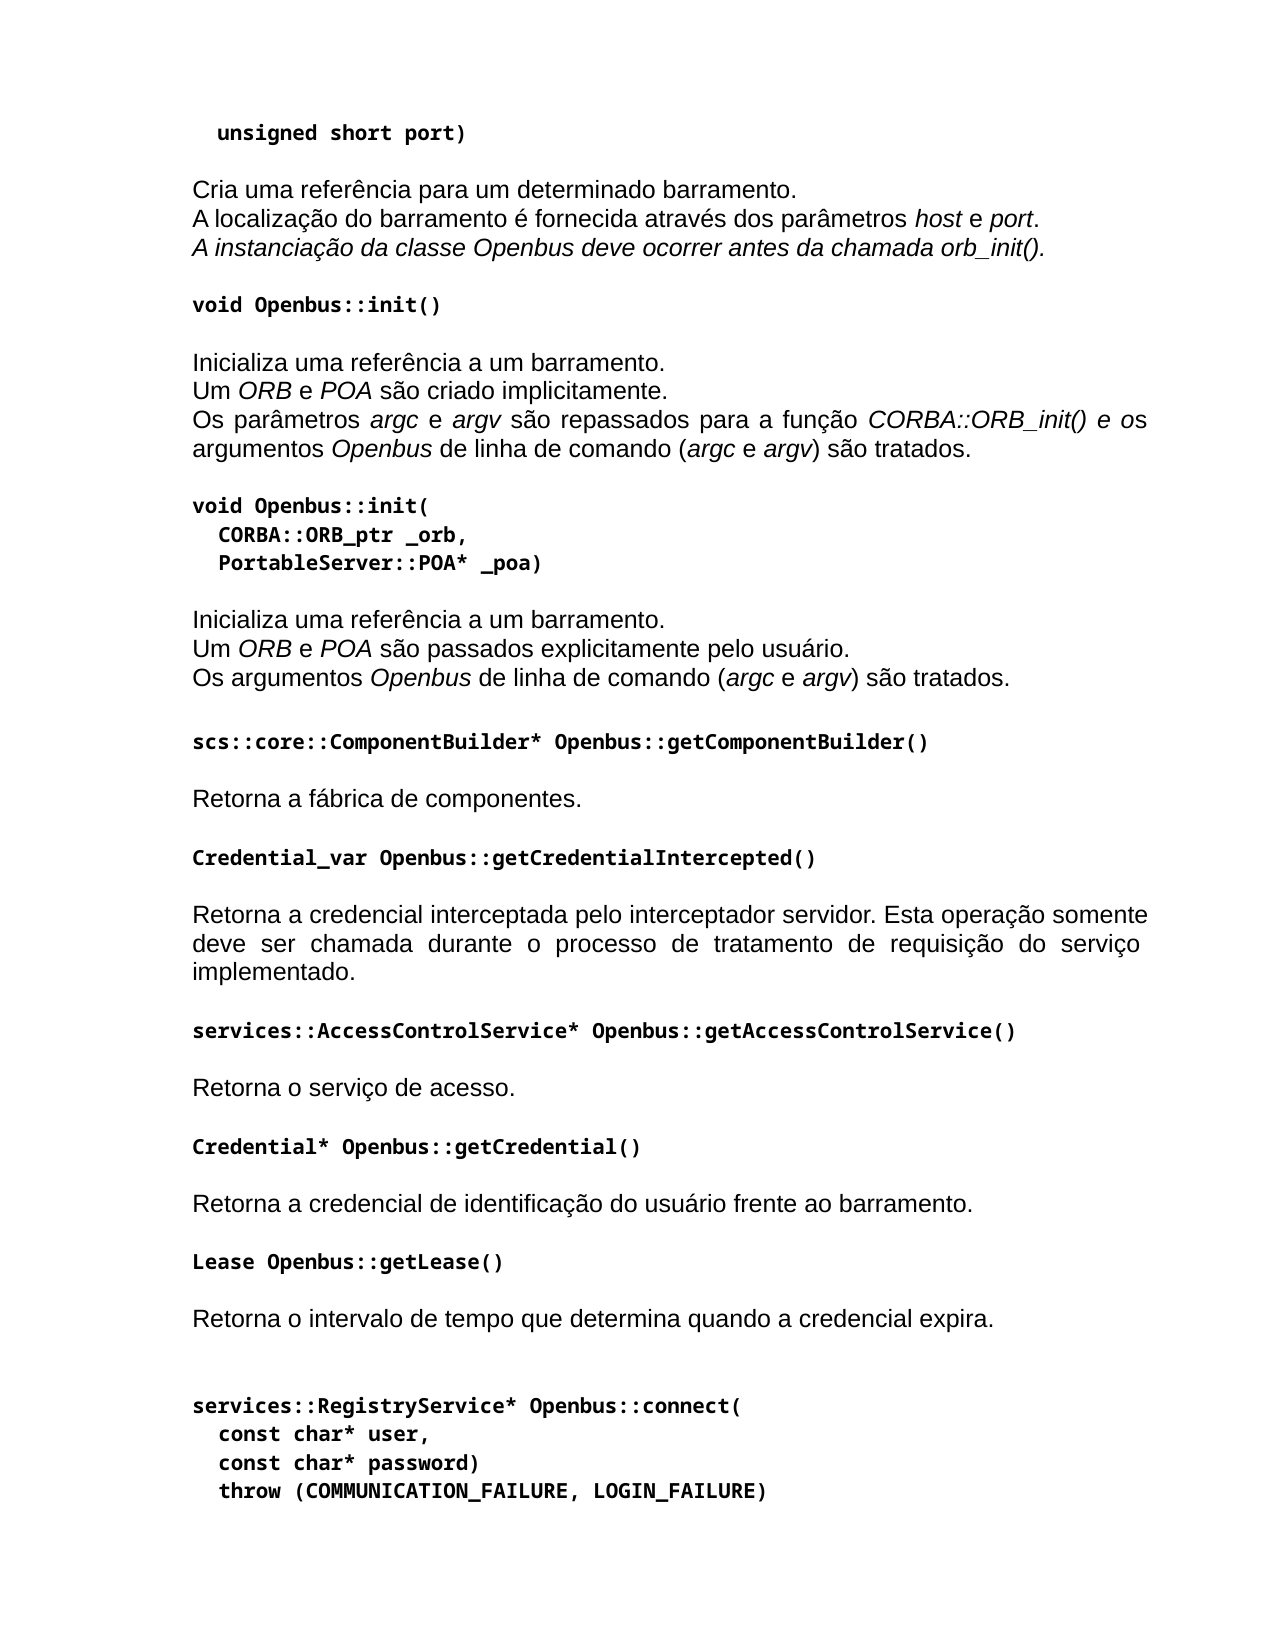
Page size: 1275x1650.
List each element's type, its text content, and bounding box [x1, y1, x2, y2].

text Retorna a fábrica de componentes. [118, 784, 1157, 813]
text unsigned short port) [118, 118, 1157, 147]
text const char* password) [118, 1448, 1157, 1476]
text Os parâmetros argc e argv são repassados para a função CORBA::ORB_init() e os argumentos Openbus de linha de comando (argc e argv) são tratados. [118, 405, 1157, 462]
text A instanciação da classe Openbus deve ocorrer antes da chamada orb_init(). [118, 233, 1157, 262]
text Retorna a credencial interceptada pelo interceptador servidor. Esta operação somente deve ser chamada durante o processo de tratamento de requisição do serviço implementado. [118, 900, 1157, 986]
text Credential_var Openbus::getCredentialIntercepted() [118, 841, 1157, 871]
text Lease Openbus::getLease() [118, 1246, 1157, 1276]
text A localização do barramento é fornecida através dos parâmetros host e port. [118, 204, 1157, 233]
text Retorna a credencial de identificação do usuário frente ao barramento. [118, 1189, 1157, 1217]
text void Openbus::init( [118, 491, 1157, 520]
text const char* user, [118, 1419, 1157, 1448]
text Os argumentos Openbus de linha de comando (argc e argv) são tratados. [192, 663, 1157, 692]
text Credential* Openbus::getCredential() [118, 1131, 1157, 1160]
text Retorna o intervalo de tempo que determina quando a credencial expira. [118, 1304, 1157, 1333]
text services::AccessControlService* Openbus::getAccessControlService() [118, 1015, 1157, 1044]
text Um ORB e POA são criado implicitamente. [192, 376, 1157, 405]
text Inicializa uma referência a um barramento. [192, 347, 1157, 376]
text Inicializa uma referência a um barramento. [192, 605, 1157, 634]
text scs::core::ComponentBuilder* Openbus::getComponentBuilder() [118, 726, 1157, 755]
text Cria uma referência para um determinado barramento. [118, 175, 1157, 204]
text CORBA::ORB_ptr _orb, [118, 520, 1157, 548]
text Um ORB e POA são passados explicitamente pelo usuário. [192, 634, 1157, 663]
text void Openbus::init() [118, 290, 1157, 319]
text services::RegistryService* Openbus::connect( [118, 1391, 1157, 1419]
text throw (COMMUNICATION_FAILURE, LOGIN_FAILURE) [118, 1476, 1157, 1504]
text Retorna o serviço de acesso. [118, 1073, 1157, 1102]
text PortableServer::POA* _poa) [118, 548, 1157, 577]
